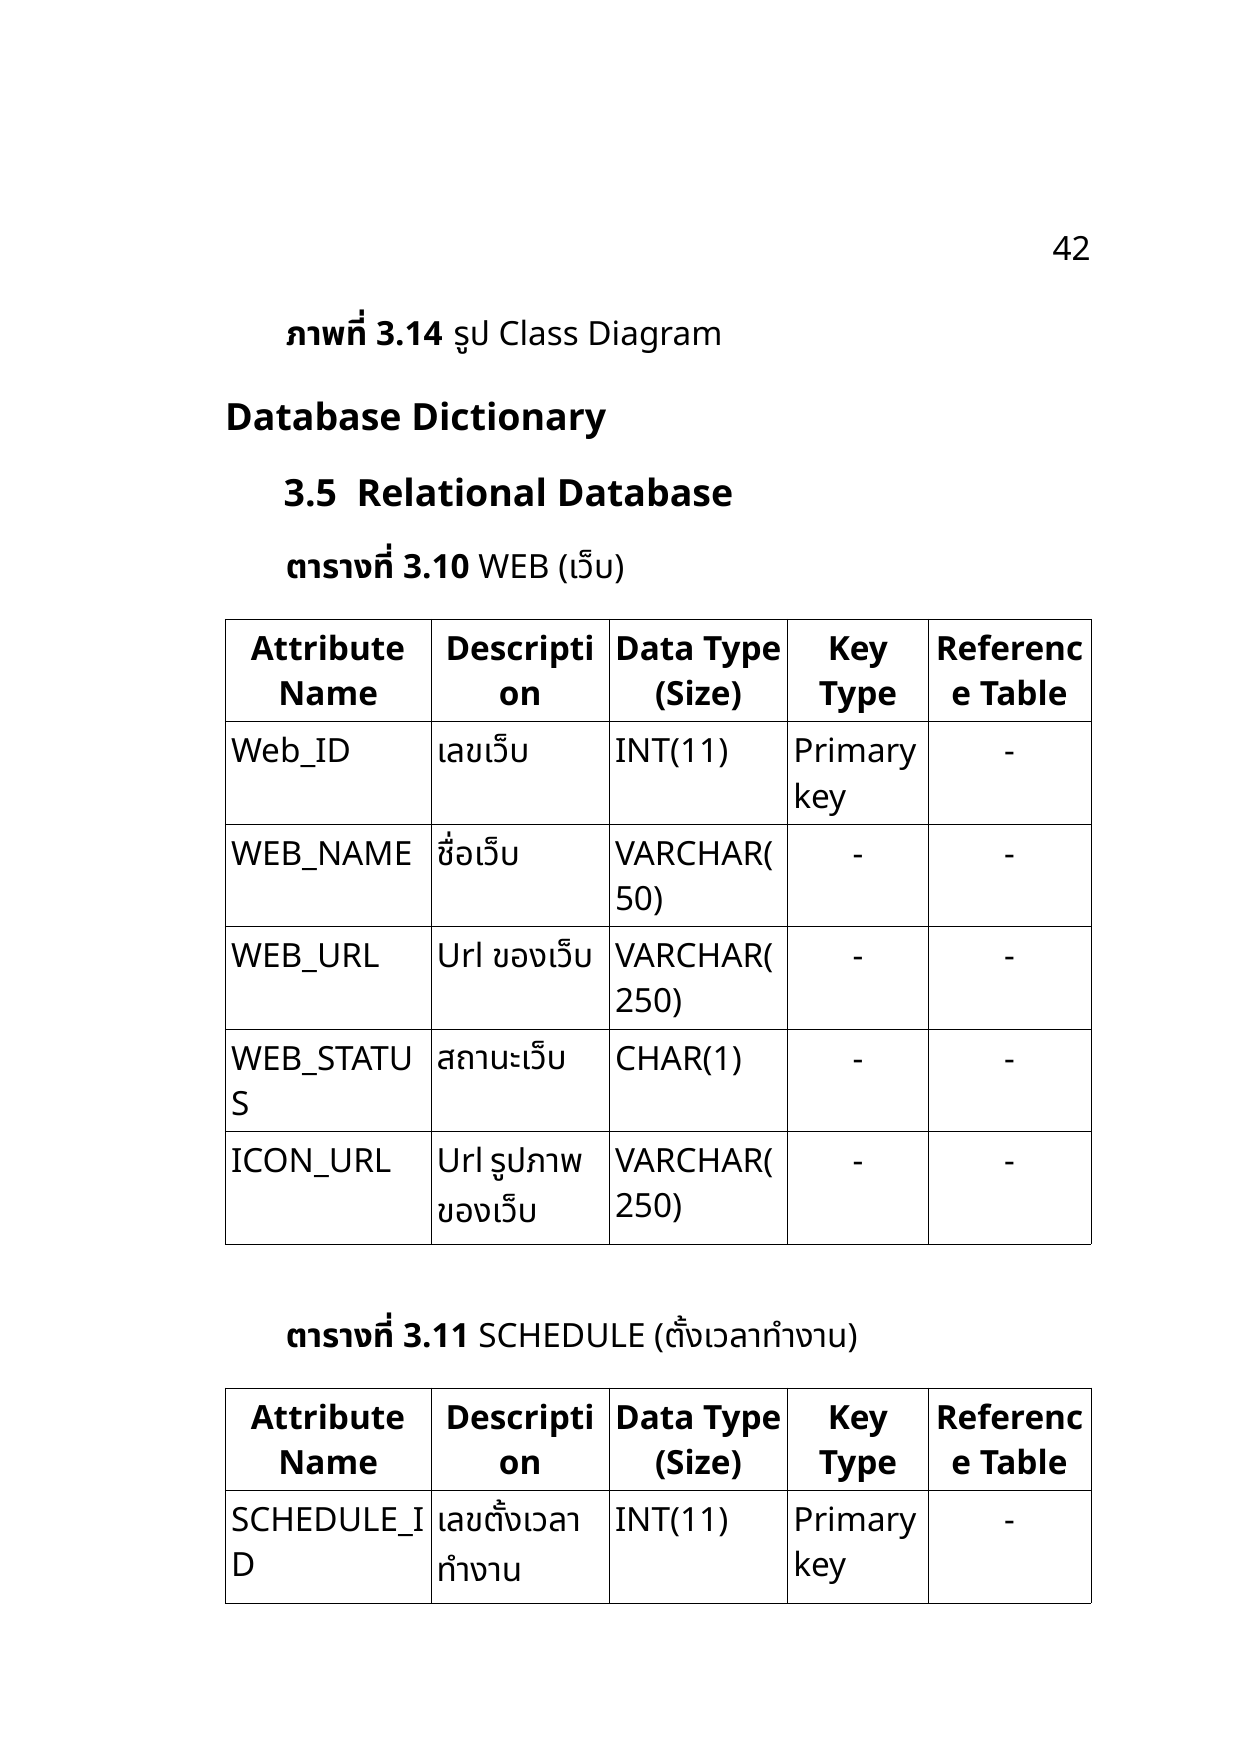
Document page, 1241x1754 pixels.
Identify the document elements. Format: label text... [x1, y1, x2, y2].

table_cell INT(11) [610, 1491, 787, 1602]
table_cell - [788, 1030, 928, 1131]
table_cell INT(11) [610, 722, 787, 824]
table_cell - [788, 1132, 928, 1243]
table_cell WEB_STATUS [226, 1030, 431, 1131]
table_cell สถานะเว็บ [432, 1030, 609, 1131]
table_header Reference Table [929, 1389, 1091, 1490]
table_cell VARCHAR(250) [610, 1132, 787, 1243]
table_cell VARCHAR(50) [610, 825, 787, 926]
table_header Description [432, 1389, 609, 1490]
table_cell SCHEDULE_ID [226, 1491, 431, 1602]
table_cell - [788, 927, 928, 1028]
table_cell CHAR(1) [610, 1030, 787, 1131]
table_header Key Type [788, 1389, 928, 1490]
table_cell Web_ID [226, 722, 431, 824]
text 3.5 Relational Database [225, 466, 1091, 517]
table_cell Url ของเว็บ [432, 927, 609, 1028]
table_cell เลขเว็บ [432, 722, 609, 824]
table_cell WEB_URL [226, 927, 431, 1028]
text ภาพที่ 3.14 รูป Class Diagram [225, 300, 1091, 360]
table_cell - [929, 1491, 1091, 1602]
table_cell - [929, 722, 1091, 824]
table_cell Primary key [788, 1491, 928, 1602]
table_cell WEB_NAME [226, 825, 431, 926]
text ตารางที่ 3.10 WEB (เว็บ) [225, 543, 1091, 593]
table_header Attribute Name [226, 1389, 431, 1490]
table_header Data Type (Size) [610, 620, 787, 721]
table_cell ICON_URL [226, 1132, 431, 1243]
table_header Description [432, 620, 609, 721]
table_cell Urlรูปภาพของเว็บ [432, 1132, 609, 1243]
text ตารางที่ 3.11 SCHEDULE (ตั้งเวลาทำงาน) [225, 1312, 1091, 1362]
table_cell - [929, 1132, 1091, 1243]
table_cell Primary key [788, 722, 928, 824]
table_cell - [929, 927, 1091, 1028]
table_cell - [929, 825, 1091, 926]
table_header Data Type (Size) [610, 1389, 787, 1490]
table_header Key Type [788, 620, 928, 721]
table_cell - [788, 825, 928, 926]
table_cell ชื่อเว็บ [432, 825, 609, 926]
text Database Dictionary [225, 390, 1091, 441]
table_header Reference Table [929, 620, 1091, 721]
table_cell เลขตั้งเวลาทำงาน [432, 1491, 609, 1602]
table_cell - [929, 1030, 1091, 1131]
table_header Attribute Name [226, 620, 431, 721]
table_cell VARCHAR(250) [610, 927, 787, 1028]
